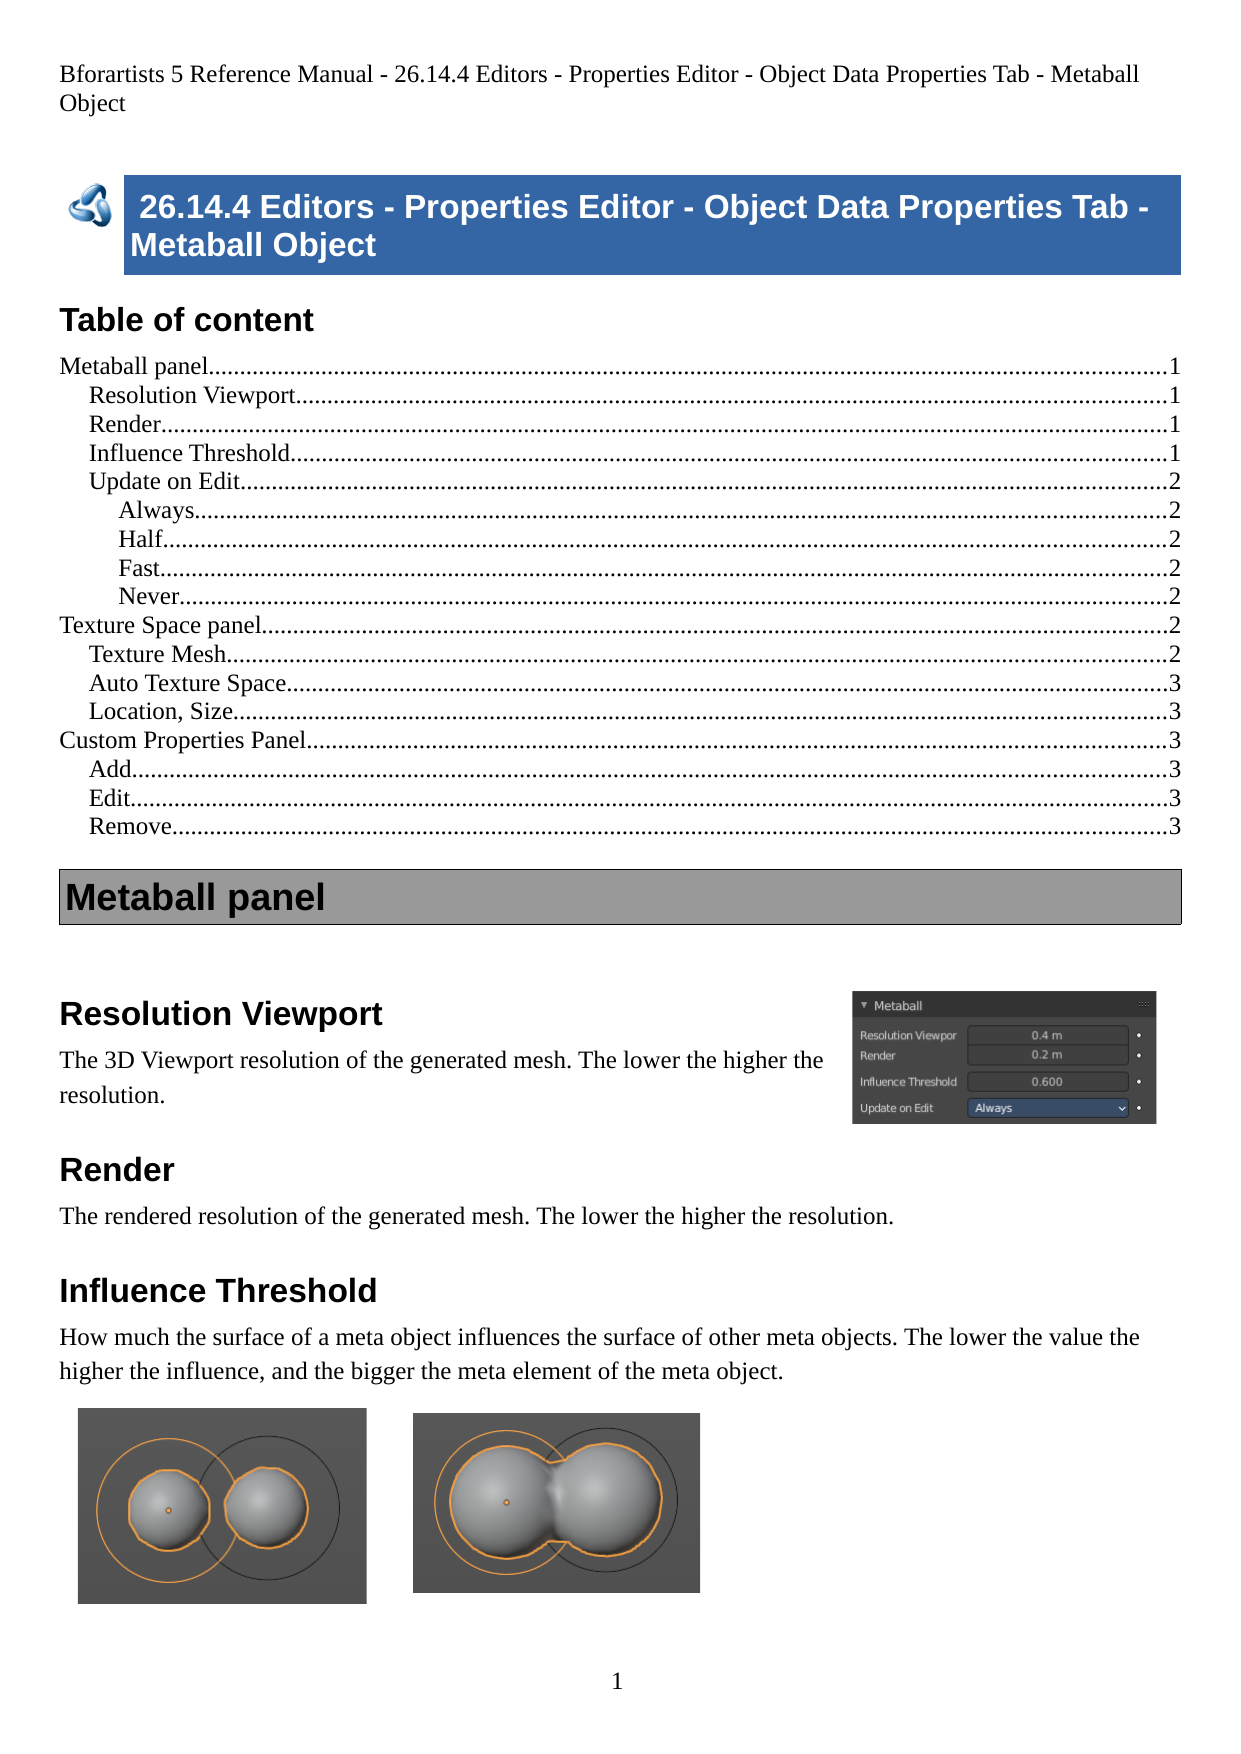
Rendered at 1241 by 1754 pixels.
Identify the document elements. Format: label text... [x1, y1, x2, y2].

table_header 26.14.4 Editors - Properties Editor - Object Data Properties Tab - Metaball Object [124, 175, 1181, 275]
table_header Metaball panel [60, 870, 1181, 924]
subtitle Render [59, 1149, 1181, 1188]
subtitle Influence Threshold [59, 1271, 1181, 1309]
table_header [59, 175, 124, 275]
text Auto Texture Space 3 [88, 668, 1181, 696]
text Texture Mesh 2 [88, 639, 1181, 668]
text Custom Properties Panel 3 [59, 725, 1181, 754]
picture [413, 1413, 700, 1593]
text Texture Space panel 2 [59, 610, 1181, 639]
text Add 3 [88, 754, 1181, 783]
text Update on Edit 2 [88, 466, 1181, 495]
text Remove 3 [88, 811, 1181, 840]
text Location, Size 3 [88, 696, 1181, 725]
text The rendered resolution of the generated mesh. The lower the higher the resolution. [59, 1201, 1181, 1229]
text Metaball panel 1 [59, 351, 1181, 380]
text Render 1 [88, 409, 1181, 438]
text Resolution Viewport 1 [88, 380, 1181, 409]
text Fast 2 [118, 553, 1181, 581]
text Half 2 [118, 524, 1181, 553]
picture [852, 991, 1157, 1124]
text How much the surface of a meta object influences the surface of other meta objects. The lower the value the higher the influence, and the bigger the meta element of the meta object. [59, 1322, 1181, 1385]
text Edit 3 [88, 783, 1181, 811]
subtitle [1157, 994, 1181, 1033]
picture [77, 1408, 367, 1604]
text Never 2 [118, 581, 1181, 610]
text Always 2 [118, 495, 1181, 524]
subtitle Table of content [59, 300, 1181, 339]
text The 3D Viewport resolution of the generated mesh. The lower the higher the resolution. [59, 1045, 852, 1108]
subtitle Resolution Viewport [59, 994, 852, 1033]
picture [65, 180, 114, 230]
text Influence Threshold 1 [88, 438, 1181, 466]
